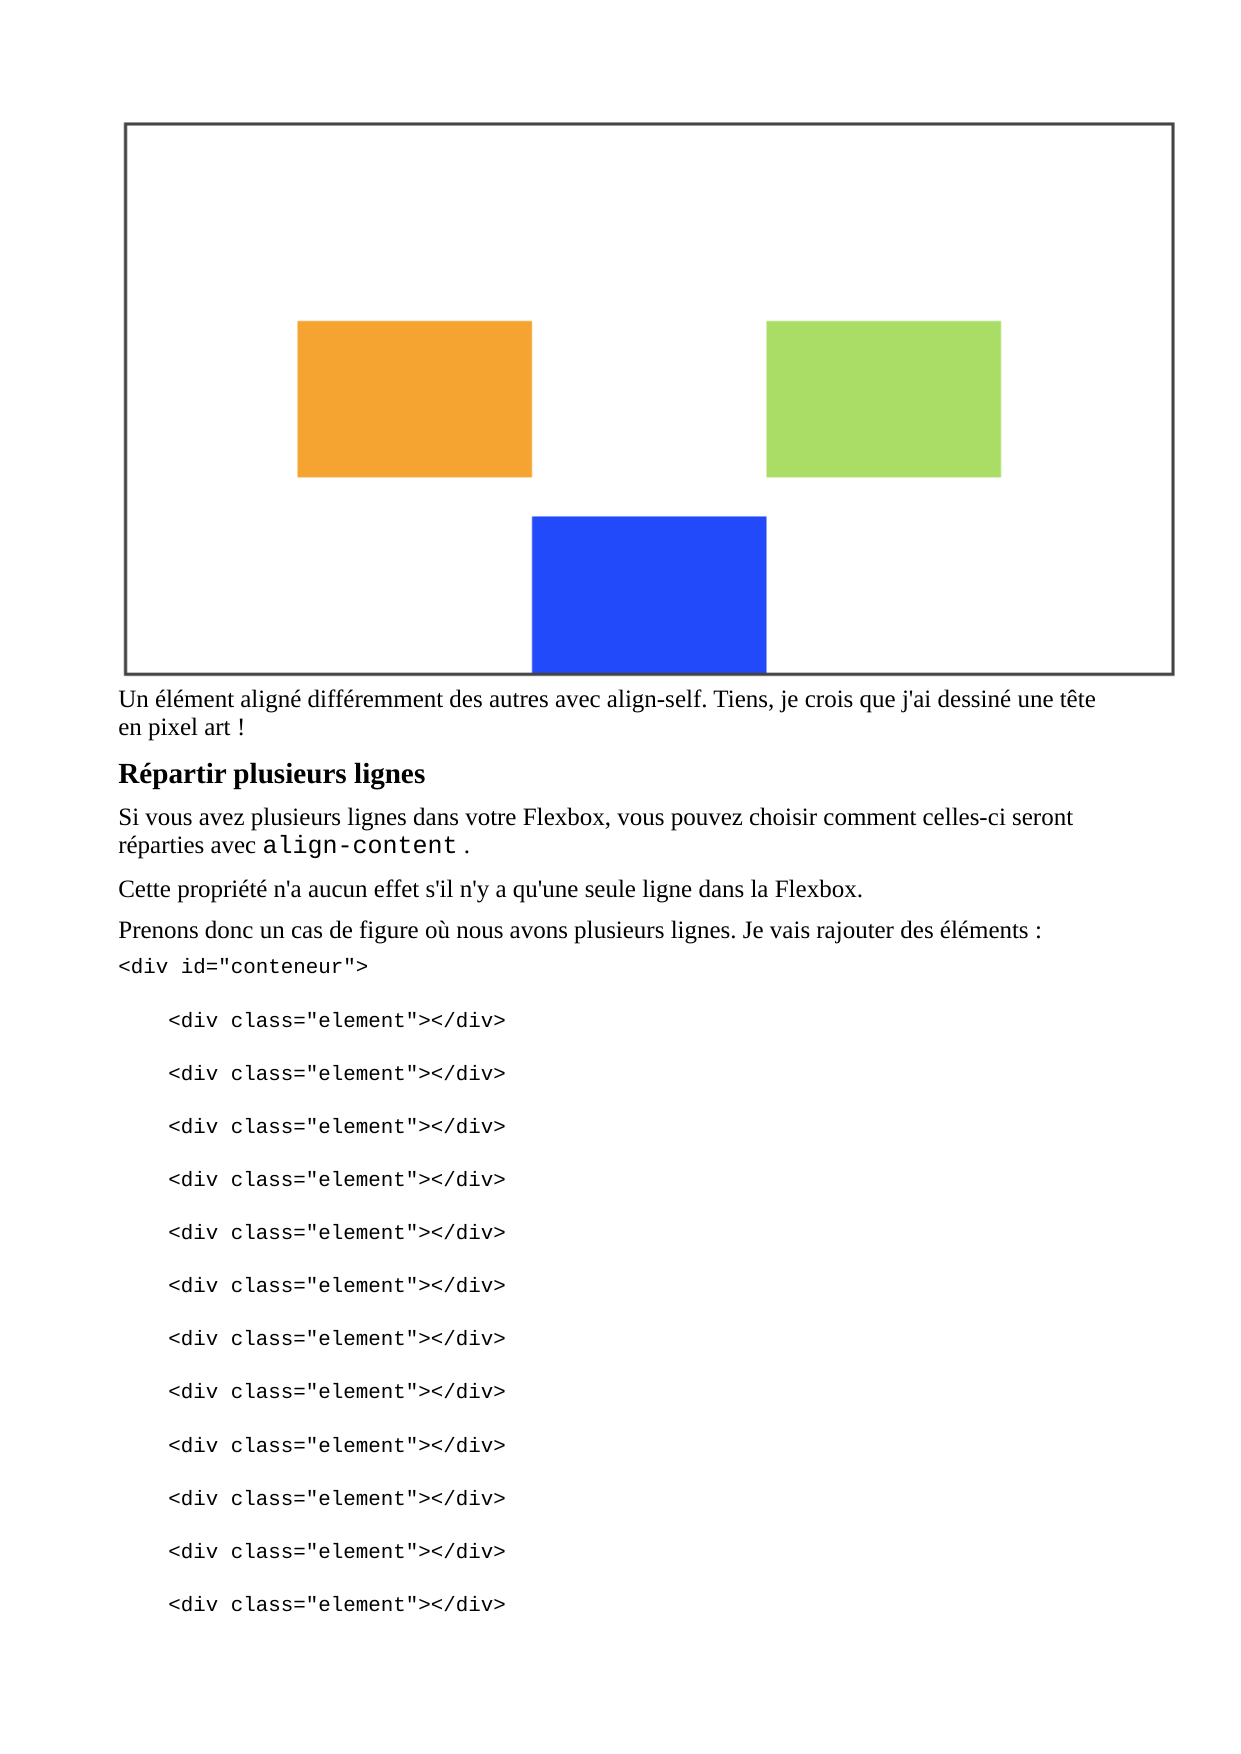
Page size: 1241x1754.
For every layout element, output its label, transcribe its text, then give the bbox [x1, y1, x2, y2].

text Si vous avez plusieurs lignes dans votre Flexbox, vous pouvez choisir comment celles-ci seront réparties avec align-content . [118, 802, 1122, 861]
text <div class="element"></div> [118, 1594, 1122, 1618]
subtitle Répartir plusieurs lignes [118, 756, 1122, 789]
text <div class="element"></div> [118, 1009, 1122, 1033]
text <div class="element"></div> [118, 1222, 1122, 1246]
text <div class="element"></div> [118, 1116, 1122, 1139]
text Cette propriété n'a aucun effet s'il n'y a qu'une seule ligne dans la Flexbox. [118, 874, 1122, 903]
text <div class="element"></div> [118, 1063, 1122, 1086]
picture [118, 118, 1178, 684]
text <div class="element"></div> [118, 1275, 1122, 1299]
text <div class="element"></div> [118, 1328, 1122, 1352]
text Prenons donc un cas de figure où nous avons plusieurs lignes. Je vais rajouter des éléments : [118, 915, 1122, 944]
text <div class="element"></div> [118, 1169, 1122, 1193]
text <div class="element"></div> [118, 1541, 1122, 1564]
text <div class="element"></div> [118, 1434, 1122, 1458]
text <div id="conteneur"> [118, 956, 1122, 980]
text Un élément aligné différemment des autres avec align-self. Tiens, je crois que j'ai dessiné une tête en pixel art ! [118, 684, 1122, 741]
text <div class="element"></div> [118, 1381, 1122, 1405]
text <div class="element"></div> [118, 1488, 1122, 1511]
